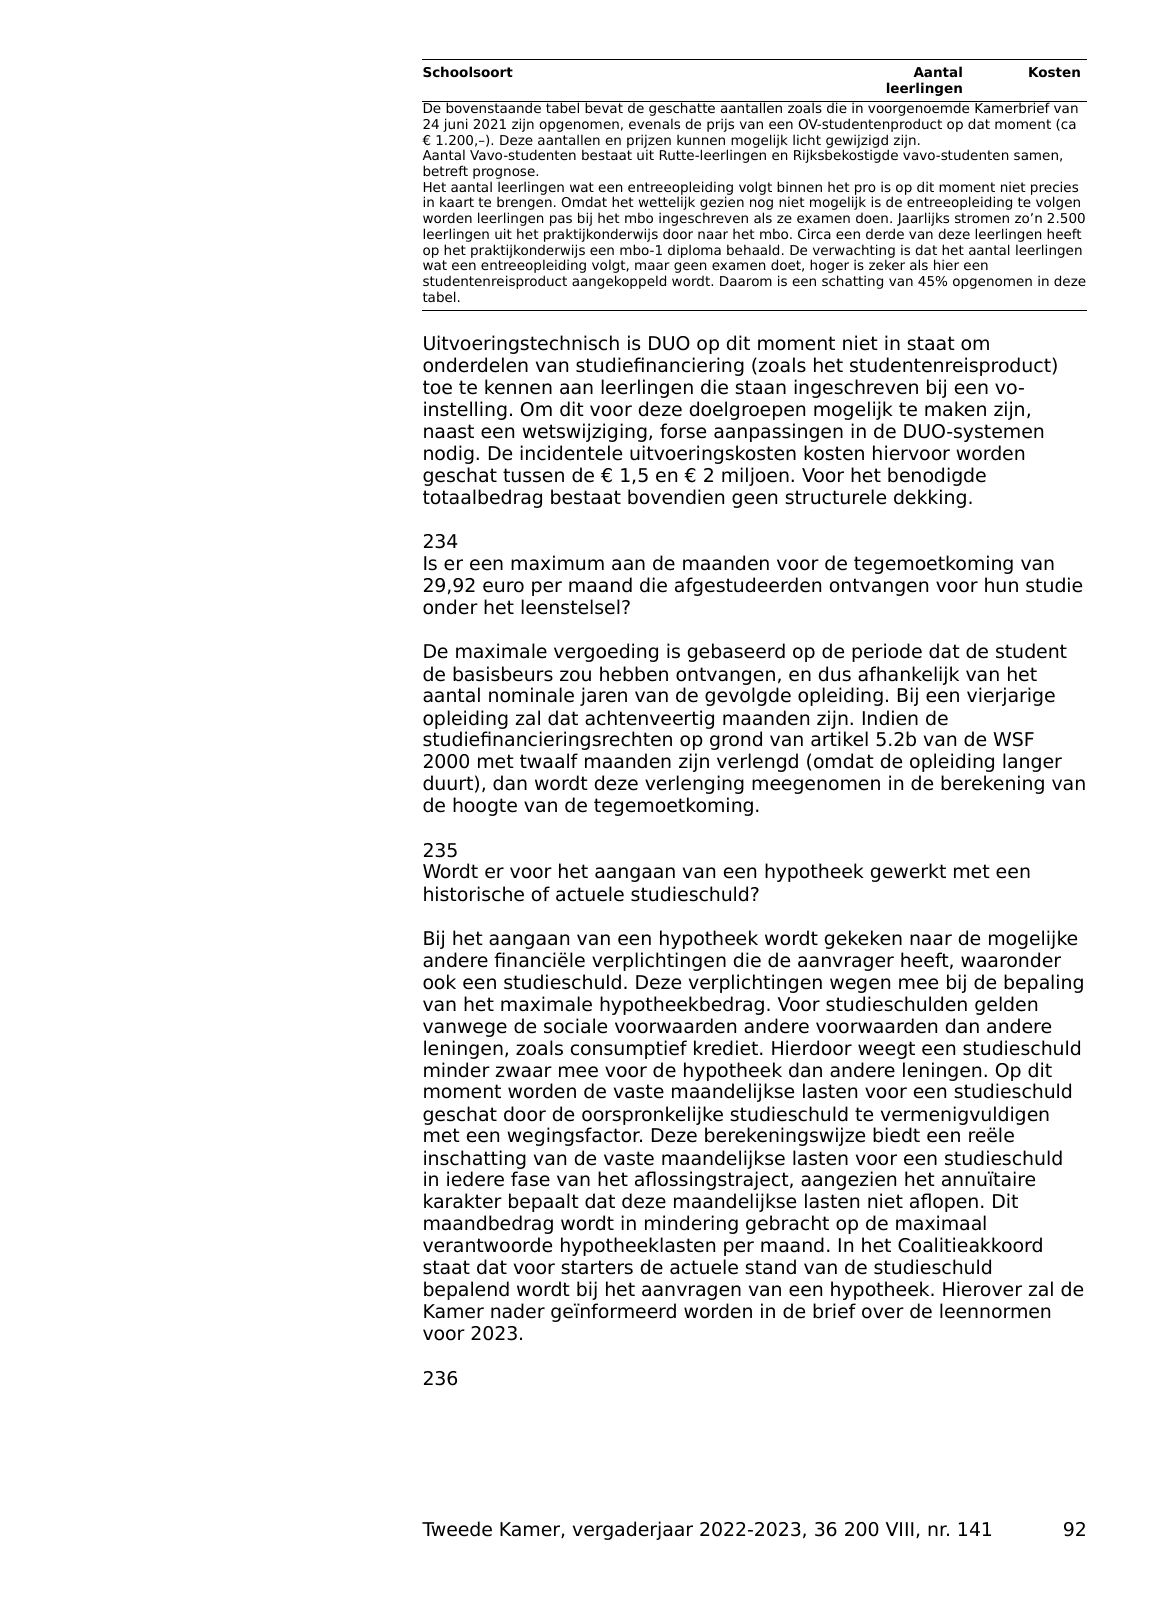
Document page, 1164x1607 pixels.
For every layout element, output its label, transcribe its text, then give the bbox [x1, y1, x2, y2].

text Uitvoeringstechnisch is DUO op dit moment niet in staat om onderdelen van studiefinanciering (zoals het studentenreisproduct) toe te kennen aan leerlingen die staan ingeschreven bij een vo-instelling. Om dit voor deze doelgroepen mogelijk te maken zijn, naast een wetswijziging, forse aanpassingen in de DUO-systemen nodig. De incidentele uitvoeringskosten kosten hiervoor worden geschat tussen de € 1,5 en € 2 miljoen. Voor het benodigde totaalbedrag bestaat bovendien geen structurele dekking. [422, 333, 1087, 509]
table_header Kosten [969, 60, 1087, 101]
text Wordt er voor het aangaan van een hypotheek gewerkt met een historische of actuele studieschuld? [422, 861, 1087, 905]
text 235 [422, 839, 1087, 861]
text 236 [422, 1367, 1087, 1389]
text 234 [422, 531, 1087, 553]
table_header Aantal leerlingen [850, 60, 968, 101]
text Is er een maximum aan de maanden voor de tegemoetkoming van 29,92 euro per maand die afgestudeerden ontvangen voor hun studie onder het leenstelsel? [422, 553, 1087, 619]
table_header Schoolsoort [422, 60, 850, 101]
text De maximale vergoeding is gebaseerd op de periode dat de student de basisbeurs zou hebben ontvangen, en dus afhankelijk van het aantal nominale jaren van de gevolgde opleiding. Bij een vierjarige opleiding zal dat achtenveertig maanden zijn. Indien de studiefinancieringsrechten op grond van artikel 5.2b van de WSF 2000 met twaalf maanden zijn verlengd (omdat de opleiding langer duurt), dan wordt deze verlenging meegenomen in de berekening van de hoogte van de tegemoetkoming. [422, 641, 1087, 817]
text Bij het aangaan van een hypotheek wordt gekeken naar de mogelijke andere financiële verplichtingen die de aanvrager heeft, waaronder ook een studieschuld. Deze verplichtingen wegen mee bij de bepaling van het maximale hypotheekbedrag. Voor studieschulden gelden vanwege de sociale voorwaarden andere voorwaarden dan andere leningen, zoals consumptief krediet. Hierdoor weegt een studieschuld minder zwaar mee voor de hypotheek dan andere leningen. Op dit moment worden de vaste maandelijkse lasten voor een studieschuld geschat door de oorspronkelijke studieschuld te vermenigvuldigen met een wegingsfactor. Deze berekeningswijze biedt een reële inschatting van de vaste maandelijkse lasten voor een studieschuld in iedere fase van het aflossingstraject, aangezien het annuïtaire karakter bepaalt dat deze maandelijkse lasten niet aflopen. Dit maandbedrag wordt in mindering gebracht op de maximaal verantwoorde hypotheeklasten per maand. In het Coalitieakkoord staat dat voor starters de actuele stand van de studieschuld bepalend wordt bij het aanvragen van een hypotheek. Hierover zal de Kamer nader geïnformeerd worden in de brief over de leennormen voor 2023. [422, 928, 1087, 1345]
table_cell De bovenstaande tabel bevat de geschatte aantallen zoals die in voorgenoemde Kamerbrief van 24 juni 2021 zijn opgenomen, evenals de prijs van een OV-studentenproduct op dat moment (ca € 1.200,–). Deze aantallen en prijzen kunnen mogelijk licht gewijzigd zijn. Aantal Vavo-studenten bestaat uit Rutte-leerlingen en Rijksbekostigde vavo-studenten samen, betreft prognose. Het aantal leerlingen wat een entreeopleiding volgt binnen het pro is op dit moment niet precies in kaart te brengen. Omdat het wettelijk gezien nog niet mogelijk is de entreeopleiding te volgen worden leerlingen pas bij het mbo ingeschreven als ze examen doen. Jaarlijks stromen zo’n 2.500 leerlingen uit het praktijkonderwijs door naar het mbo. Circa een derde van deze leerlingen heeft op het praktijkonderwijs een mbo-1 diploma behaald. De verwachting is dat het aantal leerlingen wat een entreeopleiding volgt, maar geen examen doet, hoger is zeker als hier een studentenreisproduct aangekoppeld wordt. Daarom is een schatting van 45% opgenomen in deze tabel. [422, 102, 1087, 310]
